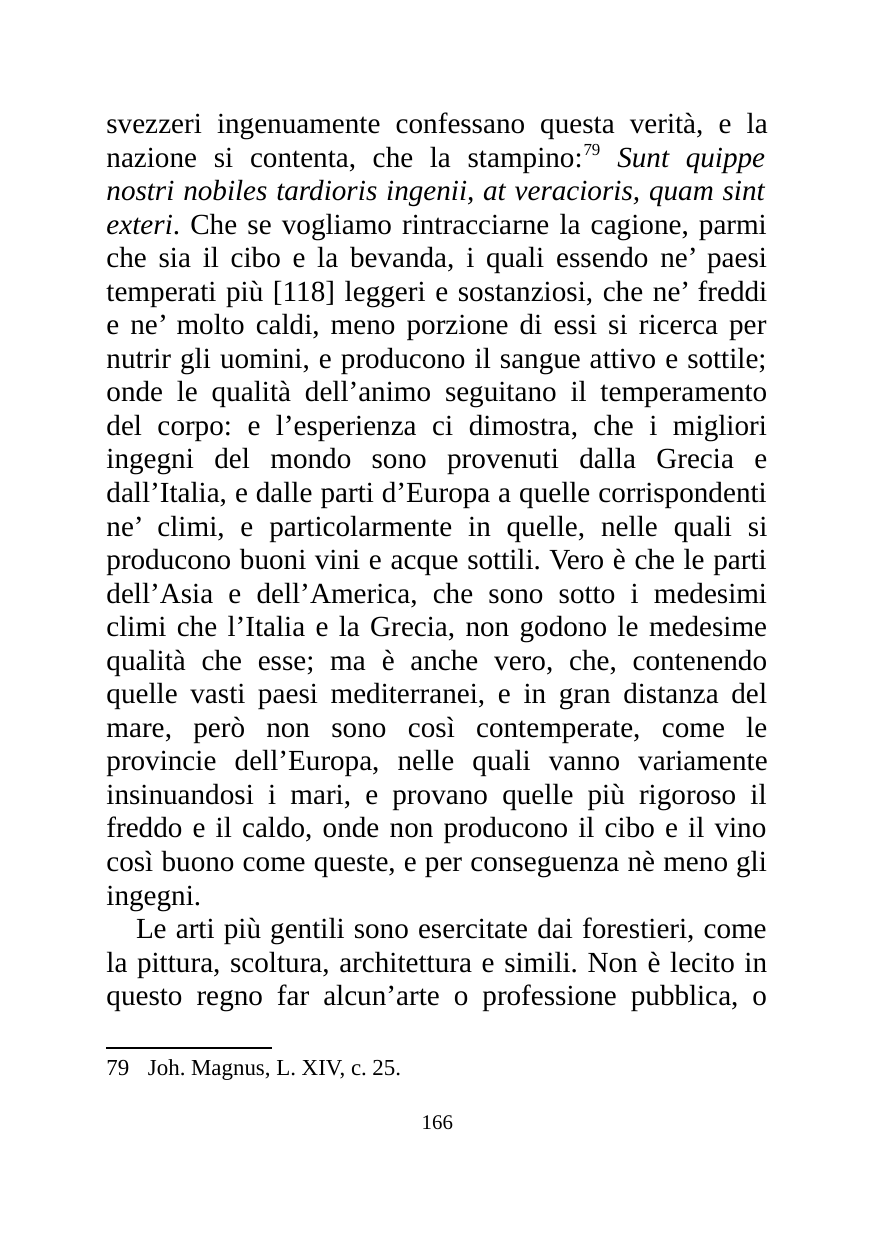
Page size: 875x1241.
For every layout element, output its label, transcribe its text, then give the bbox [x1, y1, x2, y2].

text Joh. Magnus, L. XIV, c. 25. [106, 1054, 768, 1080]
text svezzeri ingenuamente confessano questa verità, e la nazione si contenta, che la stampino: Sunt quippe nostri nobiles tardioris ingenii, at veracioris, quam sint exteri. Che se vogliamo rintracciarne la cagione, parmi che sia il cibo e la bevanda, i quali essendo ne’ paesi temperati più [118] leggeri e sostanziosi, che ne’ freddi e ne’ molto caldi, meno porzione di essi si ricerca per nutrir gli uomini, e producono il sangue attivo e sottile; onde le qualità dell’animo seguitano il temperamento del corpo: e l’esperienza ci dimostra, che i migliori ingegni del mondo sono provenuti dalla Grecia e dall’Italia, e dalle parti d’Europa a quelle corrispondenti ne’ climi, e particolarmente in quelle, nelle quali si producono buoni vini e acque sottili. Vero è che le parti dell’Asia e dell’America, che sono sotto i medesimi climi che l’Italia e la Grecia, non godono le medesime qualità che esse; ma è anche vero, che, contenendo quelle vasti paesi mediterranei, e in gran distanza del mare, però non sono così contemperate, come le provincie dell’Europa, nelle quali vanno variamente insinuandosi i mari, e provano quelle più rigoroso il freddo e il caldo, onde non producono il cibo e il vino così buono come queste, e per conseguenza nè meno gli ingegni. [106, 106, 768, 911]
text Le arti più gentili sono esercitate dai forestieri, come la pittura, scoltura, architettura e simili. Non è lecito in questo regno far alcun’arte o professione pubblica, o [106, 911, 768, 1012]
